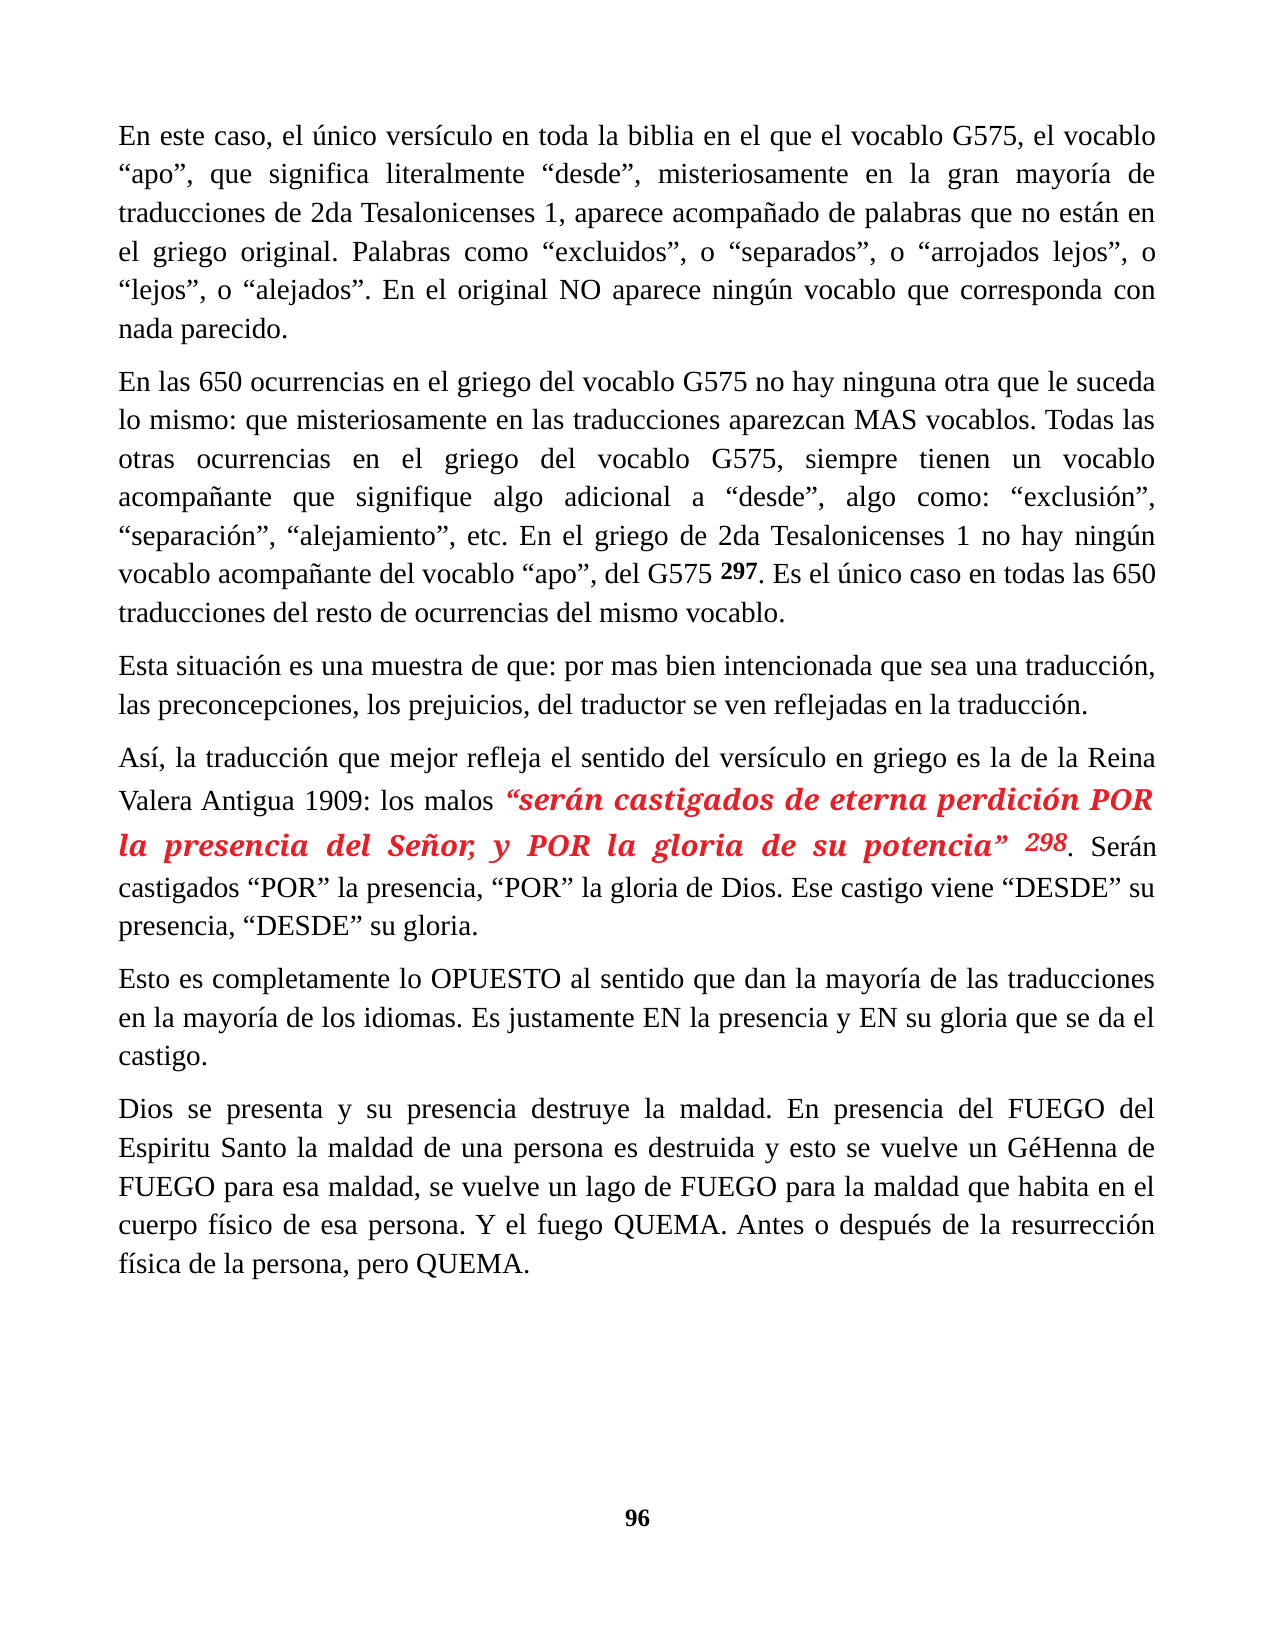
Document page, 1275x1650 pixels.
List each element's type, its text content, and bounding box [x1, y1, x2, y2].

text En este caso, el único versículo en toda la biblia en el que el vocablo G575, el vocablo “apo”, que significa literalmente “desde”, misteriosamente en la gran mayoría de traducciones de 2da Tesalonicenses 1, aparece acompañado de palabras que no están en el griego original. Palabras como “excluidos”, o “separados”, o “arrojados lejos”, o “lejos”, o “alejados”. En el original NO aparece ningún vocablo que corresponda con nada parecido. [118, 118, 1157, 344]
text Esto es completamente lo OPUESTO al sentido que dan la mayoría de las traducciones en la mayoría de los idiomas. Es justamente EN la presencia y EN su gloria que se da el castigo. [118, 961, 1157, 1072]
text Dios se presenta y su presencia destruye la maldad. En presencia del FUEGO del Espiritu Santo la maldad de una persona es destruida y esto se vuelve un GéHenna de FUEGO para esa maldad, se vuelve un lago de FUEGO para la maldad que habita en el cuerpo físico de esa persona. Y el fuego QUEMA. Antes o después de la resurrección física de la persona, pero QUEMA. [118, 1092, 1157, 1279]
text Así, la traducción que mejor refleja el sentido del versículo en griego es la de la Reina Valera Antigua 1909: los malos “serán castigados de eterna perdición POR la presencia del Señor, y POR la gloria de su potencia” . Serán castigados “POR” la presencia, “POR” la gloria de Dios. Ese castigo viene “DESDE” su presencia, “DESDE” su gloria. [118, 740, 1157, 942]
text Esta situación es una muestra de que: por mas bien intencionada que sea una traducción, las preconcepciones, los prejuicios, del traductor se ven reflejadas en la traducción. [118, 648, 1157, 720]
text En las 650 ocurrencias en el griego del vocablo G575 no hay ninguna otra que le suceda lo mismo: que misteriosamente en las traducciones aparezcan MAS vocablos. Todas las otras ocurrencias en el griego del vocablo G575, siempre tienen un vocablo acompañante que signifique algo adicional a “desde”, algo como: “exclusión”, “separación”, “alejamiento”, etc. En el griego de 2da Tesalonicenses 1 no hay ningún vocablo acompañante del vocablo “apo”, del G575 . Es el único caso en todas las 650 traducciones del resto de ocurrencias del mismo vocablo. [118, 364, 1157, 629]
